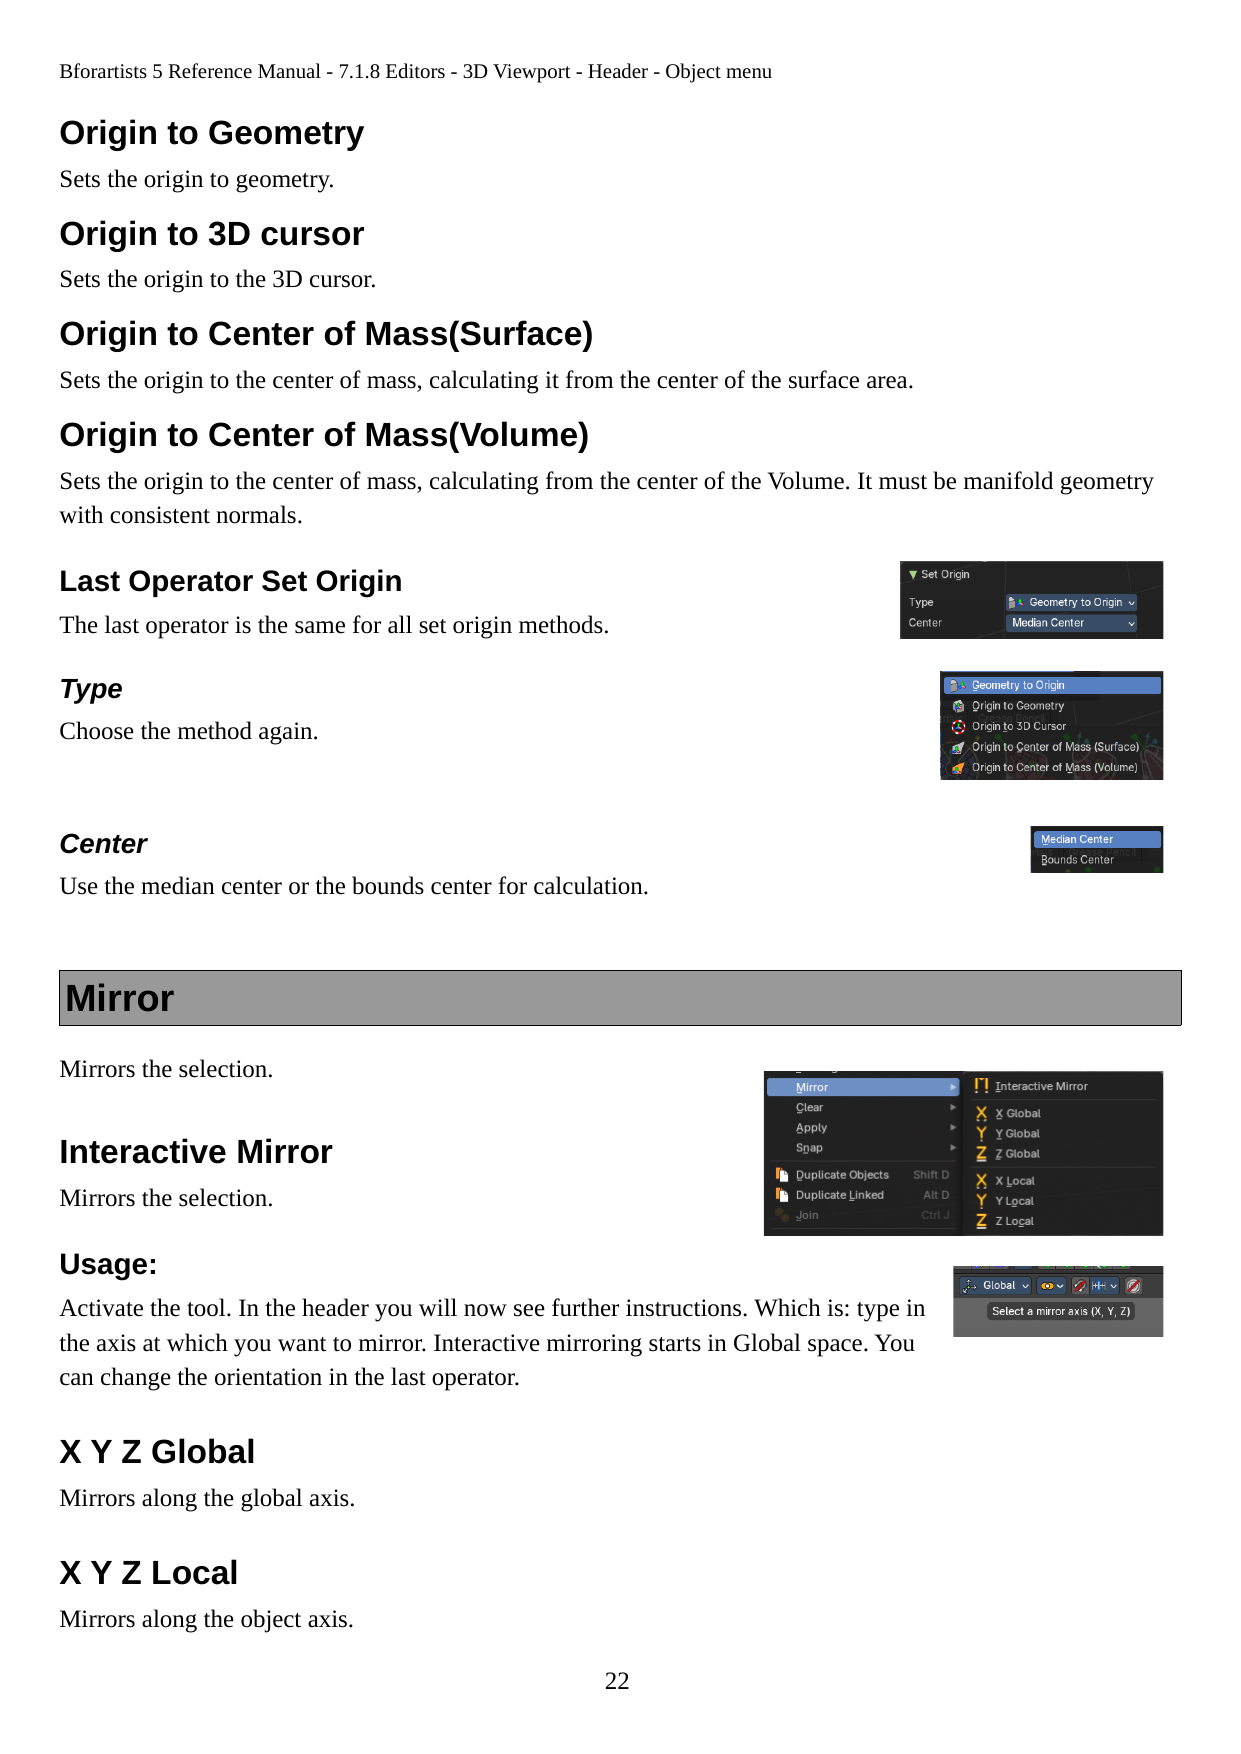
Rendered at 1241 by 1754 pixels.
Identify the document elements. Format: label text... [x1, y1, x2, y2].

subtitle [1164, 564, 1181, 598]
text [1164, 1183, 1181, 1212]
text Use the median center or the bounds center for calculation. [59, 871, 1181, 900]
text [1164, 716, 1181, 745]
text Sets the origin to the center of mass, calculating from the center of the Volume. It must be manifold geometry with consistent normals. [59, 466, 1181, 529]
text Choose the method again. [59, 716, 940, 745]
subtitle X Y Z Global [59, 1432, 1181, 1471]
subtitle Type [59, 672, 940, 704]
subtitle Origin to Geometry [59, 113, 1181, 151]
subtitle Origin to Center of Mass(Volume) [59, 415, 1181, 453]
text Activate the tool. In the header you will now see further instructions. Which is: type in the axis at which you want to mirror. Interactive mirroring starts in Global space. You can change the orientation in the last operator. [59, 1293, 1181, 1391]
subtitle Center [59, 827, 1030, 859]
picture [953, 1266, 1164, 1337]
text Mirrors along the global axis. [59, 1483, 1181, 1512]
picture [763, 1071, 1164, 1236]
text Sets the origin to geometry. [59, 164, 1181, 192]
text The last operator is the same for all set origin methods. [59, 611, 900, 639]
subtitle Origin to Center of Mass(Surface) [59, 314, 1181, 353]
subtitle [1164, 672, 1181, 704]
picture [900, 561, 1164, 639]
table_header Mirror [60, 971, 1181, 1025]
subtitle [1164, 1132, 1181, 1171]
text Mirrors the selection. [59, 1054, 1181, 1082]
picture [1030, 826, 1164, 873]
subtitle X Y Z Local [59, 1553, 1181, 1592]
text Mirrors along the object axis. [59, 1604, 1181, 1633]
subtitle Last Operator Set Origin [59, 564, 900, 598]
subtitle [1164, 827, 1181, 859]
text Mirrors the selection. [59, 1183, 763, 1212]
subtitle Origin to 3D cursor [59, 213, 1181, 252]
text Sets the origin to the center of mass, calculating it from the center of the surface area. [59, 365, 1181, 394]
text Sets the origin to the 3D cursor. [59, 264, 1181, 293]
subtitle Usage: [59, 1247, 1181, 1281]
picture [940, 671, 1164, 780]
subtitle Interactive Mirror [59, 1132, 763, 1171]
